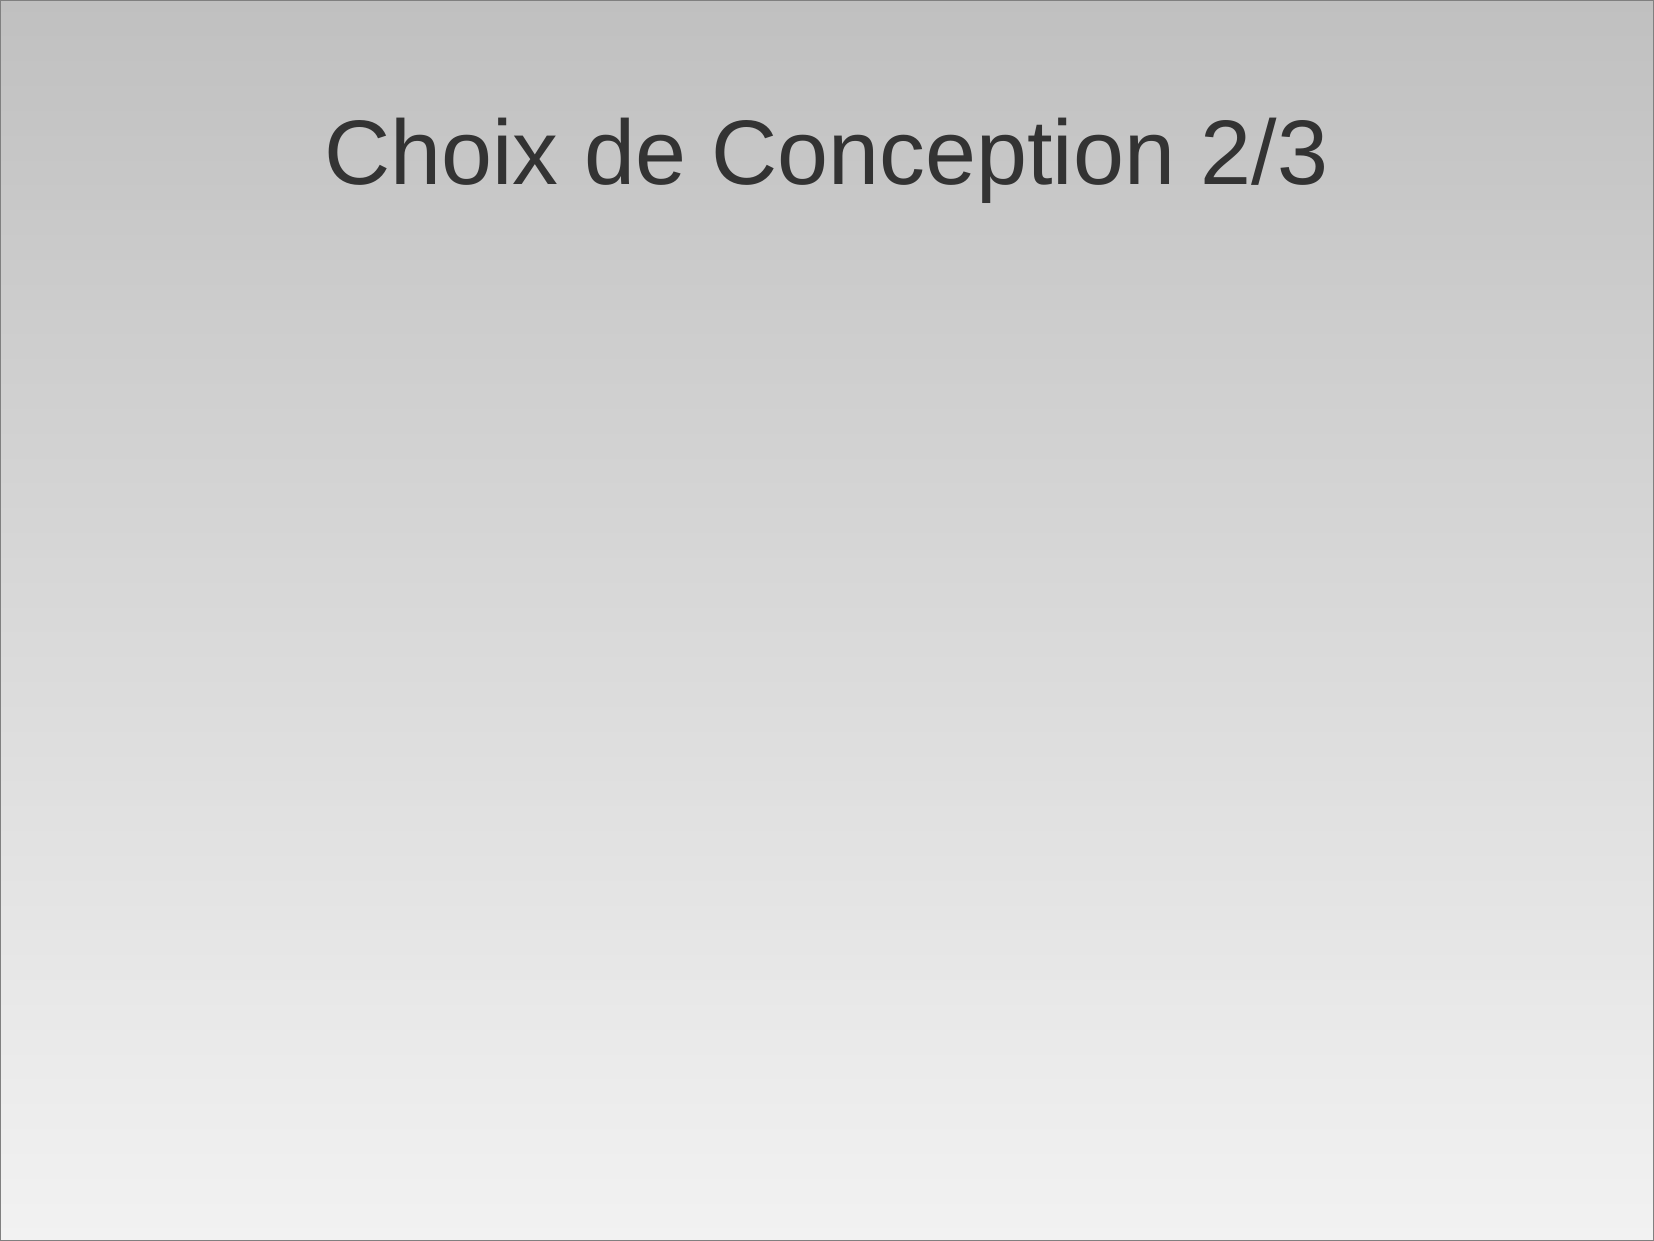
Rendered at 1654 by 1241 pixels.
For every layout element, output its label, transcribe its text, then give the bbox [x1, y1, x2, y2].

title Choix de Conception 2/3 [82, 49, 1571, 257]
